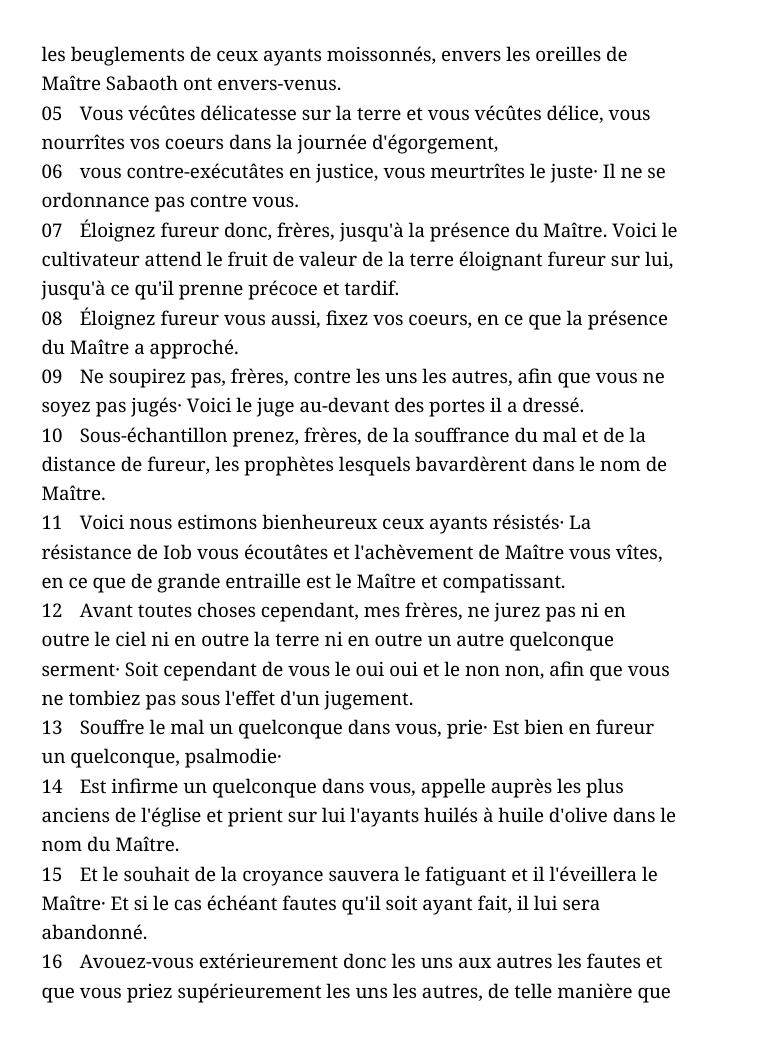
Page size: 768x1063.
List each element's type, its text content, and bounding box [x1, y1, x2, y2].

text les beuglements de ceux ayants moissonnés, envers les oreilles de Maître Sabaoth ont envers-venus. 05 Vous vécûtes délicatesse sur la terre et vous vécûtes délice, vous nourrîtes vos coeurs dans la journée d'égorgement, 06 vous contre-exécutâtes en justice, vous meurtrîtes le juste· Il ne se ordonnance pas contre vous. 07 Éloignez fureur donc, frères, jusqu'à la présence du Maître. Voici le cultivateur attend le fruit de valeur de la terre éloignant fureur sur lui, jusqu'à ce qu'il prenne précoce et tardif. 08 Éloignez fureur vous aussi, fixez vos coeurs, en ce que la présence du Maître a approché. 09 Ne soupirez pas, frères, contre les uns les autres, afin que vous ne soyez pas jugés· Voici le juge au-devant des portes il a dressé. 10 Sous-échantillon prenez, frères, de la souffrance du mal et de la distance de fureur, les prophètes lesquels bavardèrent dans le nom de Maître. 11 Voici nous estimons bienheureux ceux ayants résistés· La résistance de Iob vous écoutâtes et l'achèvement de Maître vous vîtes, en ce que de grande entraille est le Maître et compatissant. 12 Avant toutes choses cependant, mes frères, ne jurez pas ni en outre le ciel ni en outre la terre ni en outre un autre quelconque serment· Soit cependant de vous le oui oui et le non non, afin que vous ne tombiez pas sous l'effet d'un jugement. 13 Souffre le mal un quelconque dans vous, prie· Est bien en fureur un quelconque, psalmodie· 14 Est infirme un quelconque dans vous, appelle auprès les plus anciens de l'église et prient sur lui l'ayants huilés à huile d'olive dans le nom du Maître. 15 Et le souhait de la croyance sauvera le fatiguant et il l'éveillera le Maître· Et si le cas échéant fautes qu'il soit ayant fait, il lui sera abandonné. 16 Avouez-vous extérieurement donc les uns aux autres les fautes et que vous priez supérieurement les uns les autres, de telle manière que [41, 41, 679, 1003]
